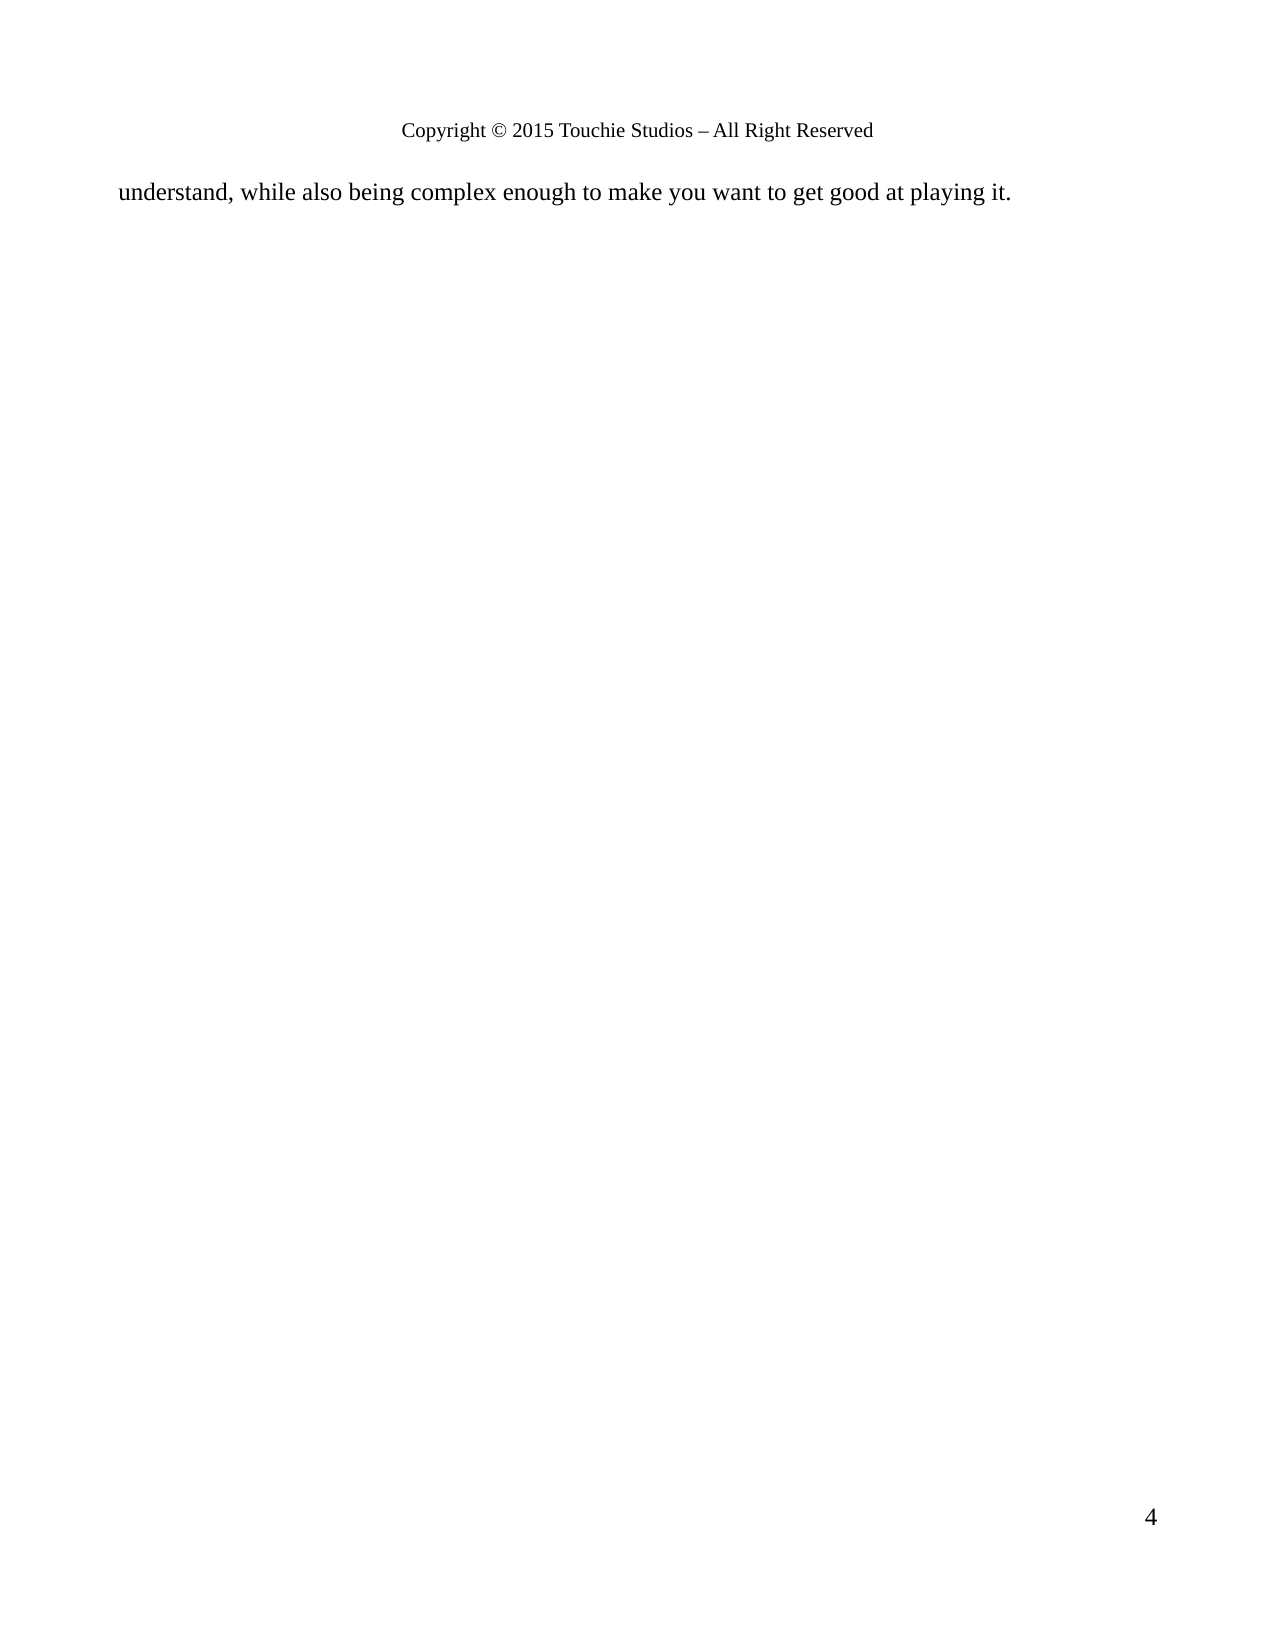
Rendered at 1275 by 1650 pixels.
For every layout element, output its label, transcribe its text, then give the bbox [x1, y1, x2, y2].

text understand, while also being complex enough to make you want to get good at playing it. [118, 177, 1157, 206]
